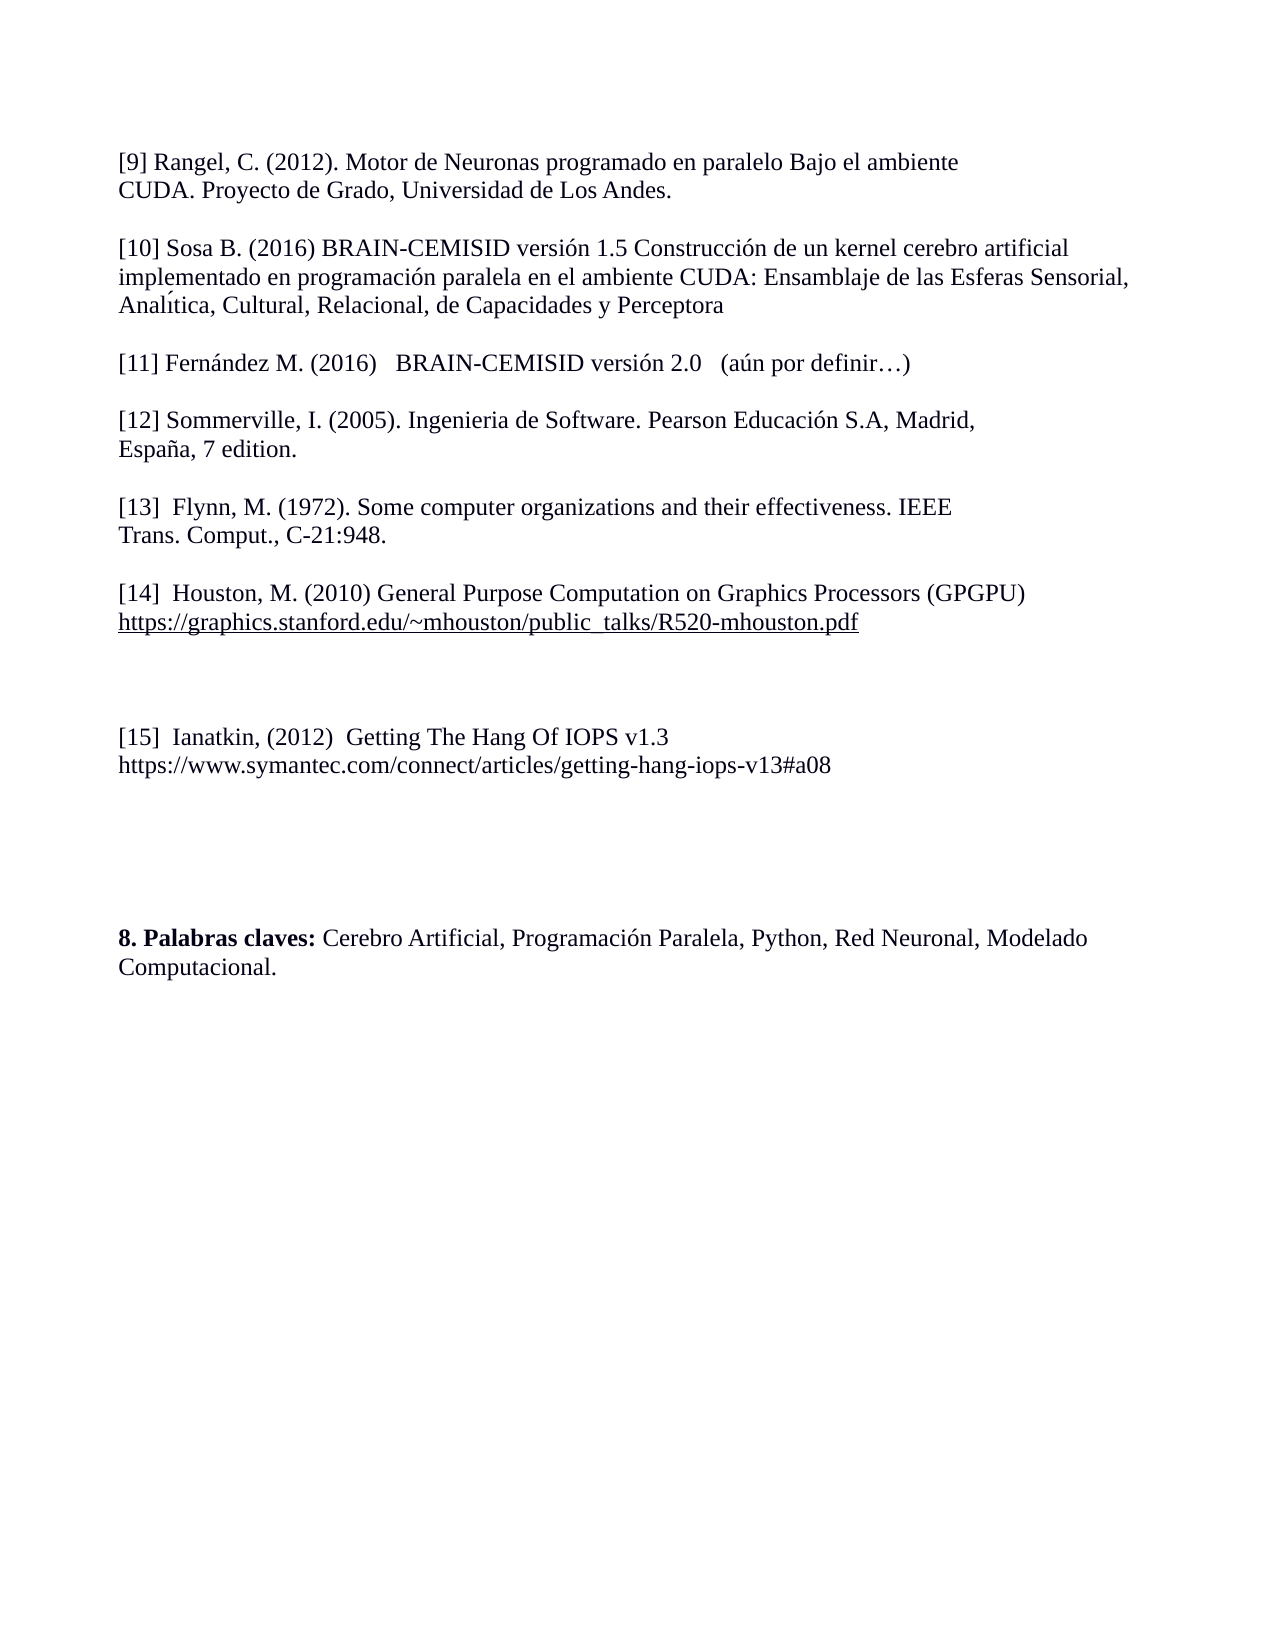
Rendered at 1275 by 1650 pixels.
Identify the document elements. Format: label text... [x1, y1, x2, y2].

text [15] Ianatkin, (2012) Getting The Hang Of IOPS v1.3 [118, 722, 1157, 751]
text [13] Flynn, M. (1972). Some computer organizations and their effectiveness. IEEE [118, 492, 1157, 521]
text https://graphics.stanford.edu/~mhouston/public_talks/R520-mhouston.pdf [118, 607, 1157, 636]
text Trans. Comput., C-21:948. [118, 521, 1157, 549]
text [9] Rangel, C. (2012). Motor de Neuronas programado en paralelo Bajo el ambiente [118, 147, 1157, 176]
text [14] Houston, M. (2010) General Purpose Computation on Graphics Processors (GPGPU) [118, 578, 1157, 607]
text [11] Fernández M. (2016) BRAIN-CEMISID versión 2.0 (aún por definir…) [118, 348, 1157, 377]
text https://www.symantec.com/connect/articles/getting-hang-iops-v13#a08 [118, 751, 1157, 779]
text 8. Palabras claves: Cerebro Artificial, Programación Paralela, Python, Red Neuronal, Modelado Computacional. [118, 923, 1157, 981]
text [10] Sosa B. (2016) BRAIN-CEMISID versión 1.5 Construcción de un kernel cerebro artificial implementado en programación paralela en el ambiente CUDA: Ensamblaje de las Esferas Sensorial, Analı́tica, Cultural, Relacional, de Capacidades y Perceptora [118, 233, 1157, 319]
text España, 7 edition. [118, 434, 1157, 463]
text [12] Sommerville, I. (2005). Ingenieria de Software. Pearson Educación S.A, Madrid, [118, 406, 1157, 434]
text CUDA. Proyecto de Grado, Universidad de Los Andes. [118, 176, 1157, 204]
